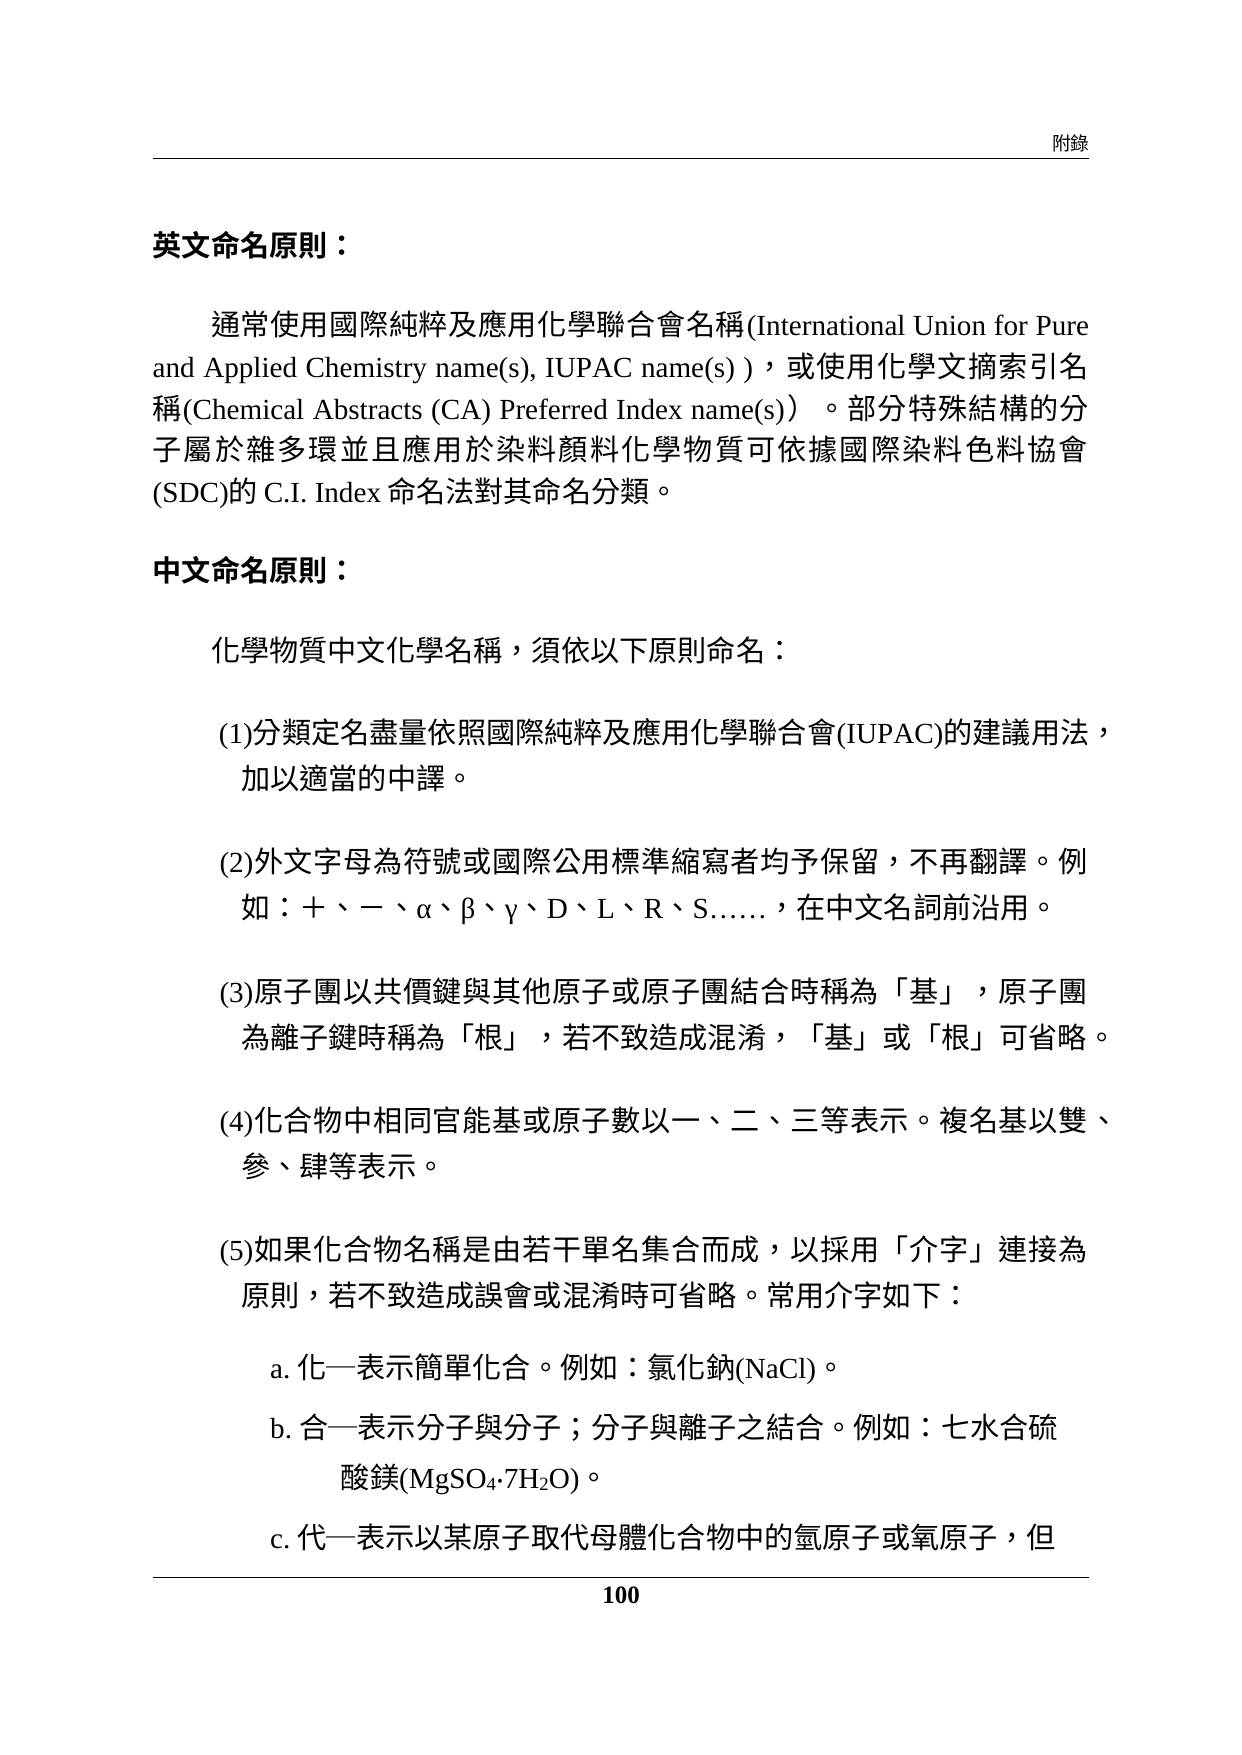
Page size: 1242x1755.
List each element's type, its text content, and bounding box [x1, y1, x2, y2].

text (1)分類定名盡量依照國際純粹及應用化學聯合會(IUPAC)的建議用法，加以適當的中譯。 [211, 707, 1089, 799]
text (3)原子團以共價鍵與其他原子或原子團結合時稱為「基」，原子團為離子鍵時稱為「根」，若不致造成混淆，「基」或「根」可省略。 [211, 966, 1089, 1057]
text b. 合─表示分子與分子；分子與離子之結合。例如：七水合硫酸鎂(MgSO4‧7H2O)。 [270, 1398, 1076, 1498]
text (4)化合物中相同官能基或原子數以一、二、三等表示。複名基以雙、參、肆等表示。 [211, 1095, 1089, 1186]
text 中文命名原則： [152, 548, 1089, 590]
text a. 化─表示簡單化合。例如：氯化鈉(NaCl)。 [270, 1338, 1076, 1388]
text 英文命名原則： [152, 223, 1089, 265]
text (5)如果化合物名稱是由若干單名集合而成，以採用「介字」連接為原則，若不致造成誤會或混淆時可省略。常用介字如下： [211, 1224, 1089, 1316]
text c. 代─表示以某原子取代母體化合物中的氫原子或氧原子，但 [270, 1508, 1076, 1558]
text (2)外文字母為符號或國際公用標準縮寫者均予保留，不再翻譯。例如：＋、－、α、β、γ、D、L、R、S……，在中文名詞前沿用。 [211, 836, 1089, 928]
text 通常使用國際純粹及應用化學聯合會名稱(International Union for Pure and Applied Chemistry name(s), IUPAC name(s) )，或使用化學文摘索引名稱(Chemical Abstracts (CA) Preferred Index name(s)）。部分特殊結構的分子屬於雜多環並且應用於染料顏料化學物質可依據國際染料色料協會(SDC)的C.I. Index命名法對其命名分類。 [152, 302, 1089, 511]
text 化學物質中文化學名稱，須依以下原則命名： [152, 628, 1089, 669]
